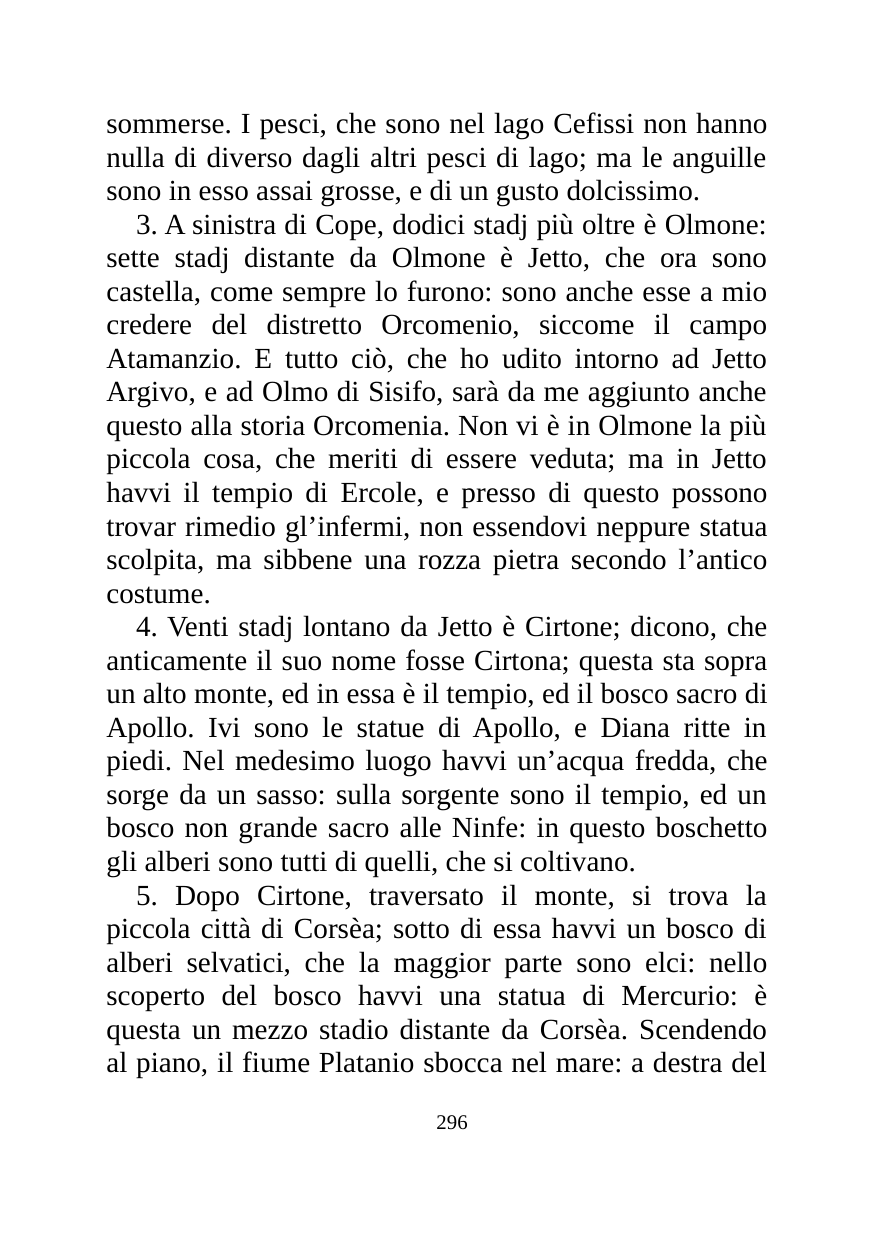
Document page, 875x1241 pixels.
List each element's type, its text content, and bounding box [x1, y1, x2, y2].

text 5. Dopo Cirtone, traversato il monte, si trova la piccola città di Corsèa; sotto di essa havvi un bosco di alberi selvatici, che la maggior parte sono elci: nello scoperto del bosco havvi una statua di Mercurio: è questa un mezzo stadio distante da Corsèa. Scendendo al piano, il fiume Platanio sbocca nel mare: a destra del [106, 878, 768, 1079]
text 4. Venti stadj lontano da Jetto è Cirtone; dicono, che anticamente il suo nome fosse Cirtona; questa sta sopra un alto monte, ed in essa è il tempio, ed il bosco sacro di Apollo. Ivi sono le statue di Apollo, e Diana ritte in piedi. Nel medesimo luogo havvi un’acqua fredda, che sorge da un sasso: sulla sorgente sono il tempio, ed un bosco non grande sacro alle Ninfe: in questo boschetto gli alberi sono tutti di quelli, che si coltivano. [106, 609, 768, 878]
text sommerse. I pesci, che sono nel lago Cefissi non hanno nulla di diverso dagli altri pesci di lago; ma le anguille sono in esso assai grosse, e di un gusto dolcissimo. [106, 106, 768, 207]
text 3. A sinistra di Cope, dodici stadj più oltre è Olmone: sette stadj distante da Olmone è Jetto, che ora sono castella, come sempre lo furono: sono anche esse a mio credere del distretto Orcomenio, siccome il campo Atamanzio. E tutto ciò, che ho udito intorno ad Jetto Argivo, e ad Olmo di Sisifo, sarà da me aggiunto anche questo alla storia Orcomenia. Non vi è in Olmone la più piccola cosa, che meriti di essere veduta; ma in Jetto havvi il tempio di Ercole, e presso di questo possono trovar rimedio gl’infermi, non essendovi neppure statua scolpita, ma sibbene una rozza pietra secondo l’antico costume. [106, 207, 768, 609]
